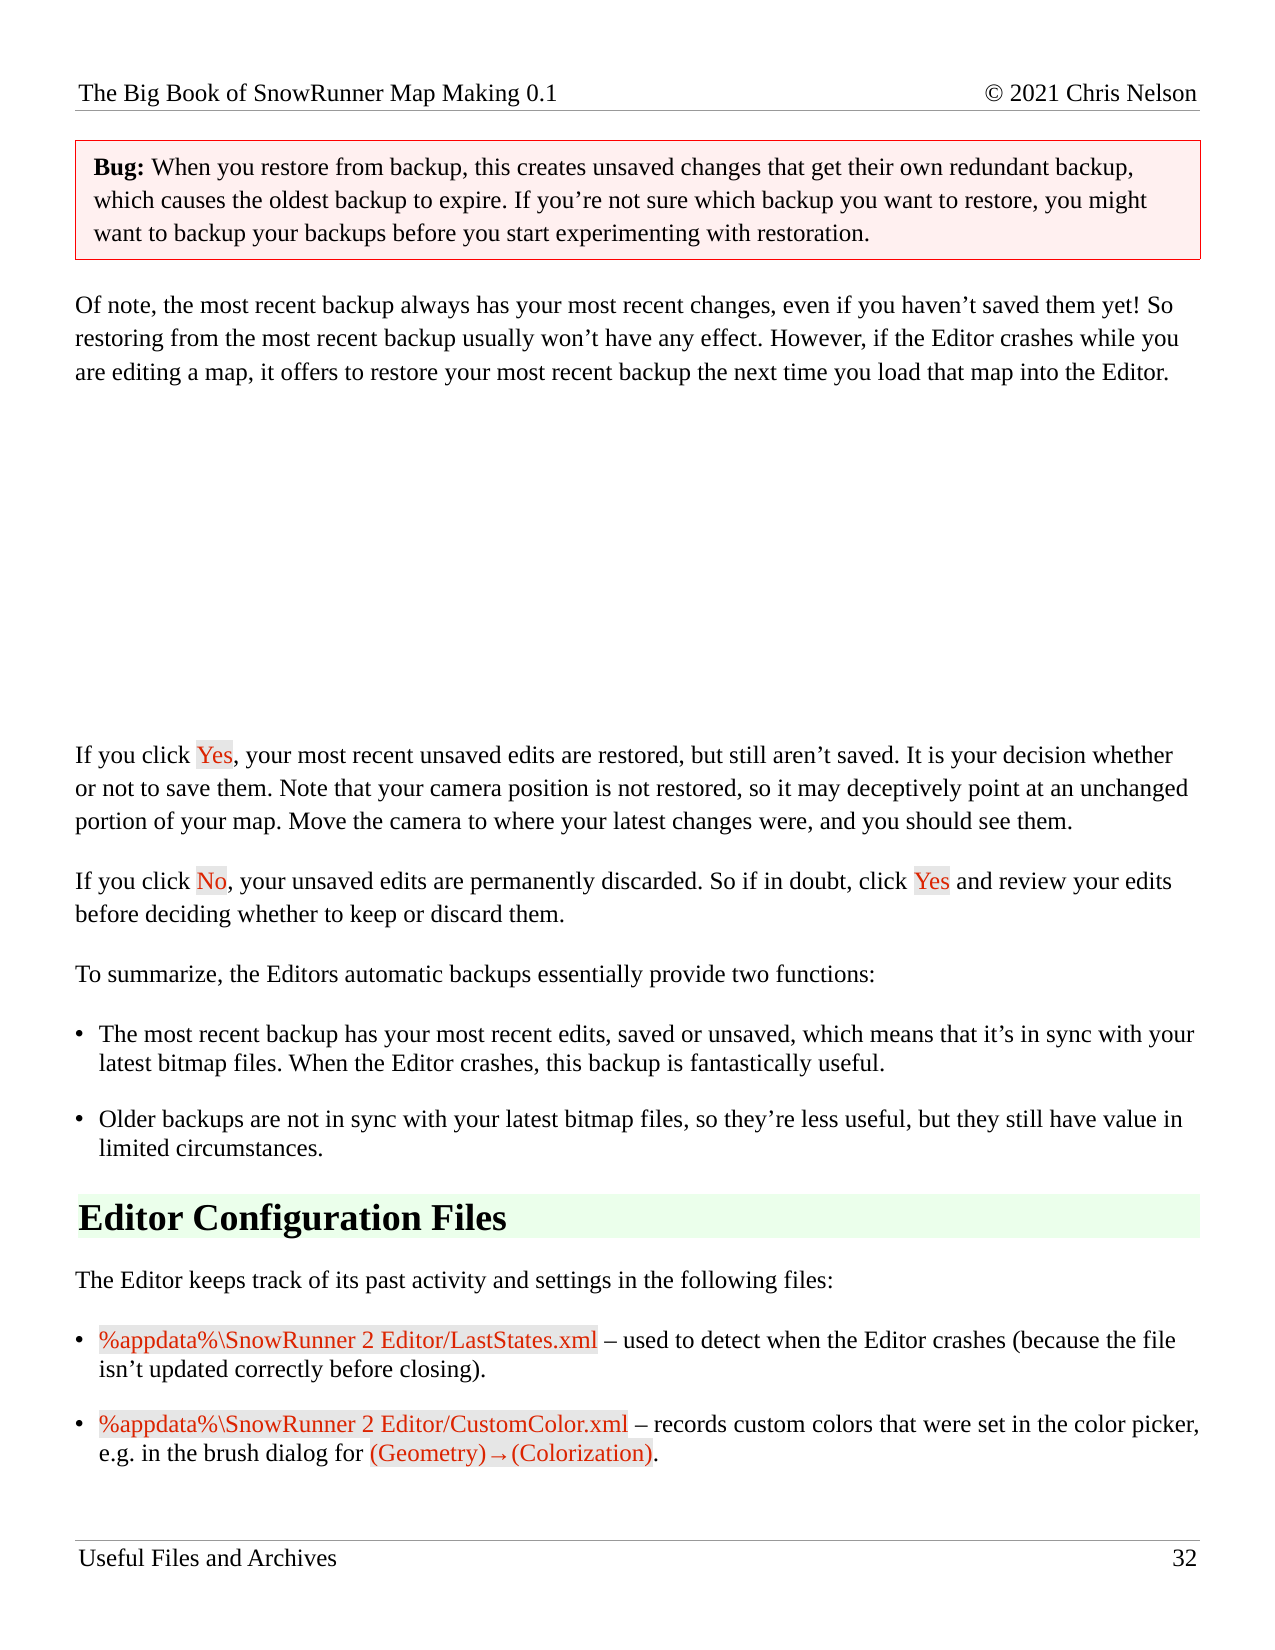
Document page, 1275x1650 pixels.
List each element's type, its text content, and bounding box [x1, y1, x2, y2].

text If you click Yes, your most recent unsaved edits are restored, but still aren’t saved. It is your decision whether or not to save them. Note that your camera position is not restored, so it may deceptively point at an unchanged portion of your map. Move the camera to where your latest changes were, and you should see them. [75, 740, 1200, 835]
text To summarize, the Editors automatic backups essentially provide two functions: [75, 959, 1200, 988]
text Of note, the most recent backup always has your most recent changes, even if you haven’t saved them yet! So restoring from the most recent backup usually won’t have any effect. However, if the Editor crashes while you are editing a map, it offers to restore your most recent backup the next time you load that map into the Editor. [75, 291, 1200, 385]
list %appdata%\SnowRunner 2 Editor/CustomColor.xml – records custom colors that were set in the color picker, e.g. in the brush dialog for (Geometry)→(Colorization). [75, 1409, 1200, 1467]
list %appdata%\SnowRunner 2 Editor/LastStates.xml – used to detect when the Editor crashes (because the file isn’t updated correctly before closing). [75, 1325, 1200, 1383]
list Older backups are not in sync with your latest bitmap files, so they’re less useful, but they still have value in limited circumstances. [75, 1104, 1200, 1161]
text The Editor keeps track of its past activity and settings in the following files: [75, 1265, 1200, 1294]
subtitle Editor Configuration Files [78, 1194, 1200, 1238]
list The most recent backup has your most recent edits, saved or unsaved, which means that it’s in sync with your latest bitmap files. When the Editor crashes, this backup is fantastically useful. [75, 1019, 1200, 1077]
text If you click No, your unsaved edits are permanently discarded. So if in doubt, click Yes and review your edits before deciding whether to keep or discard them. [75, 866, 1200, 928]
list When you restore from backup, this creates unsaved changes that get their own redundant backup, which causes the oldest backup to expire. If you’re not sure which backup you want to restore, you might want to backup your backups before you start experimenting with restoration. [76, 141, 1200, 259]
